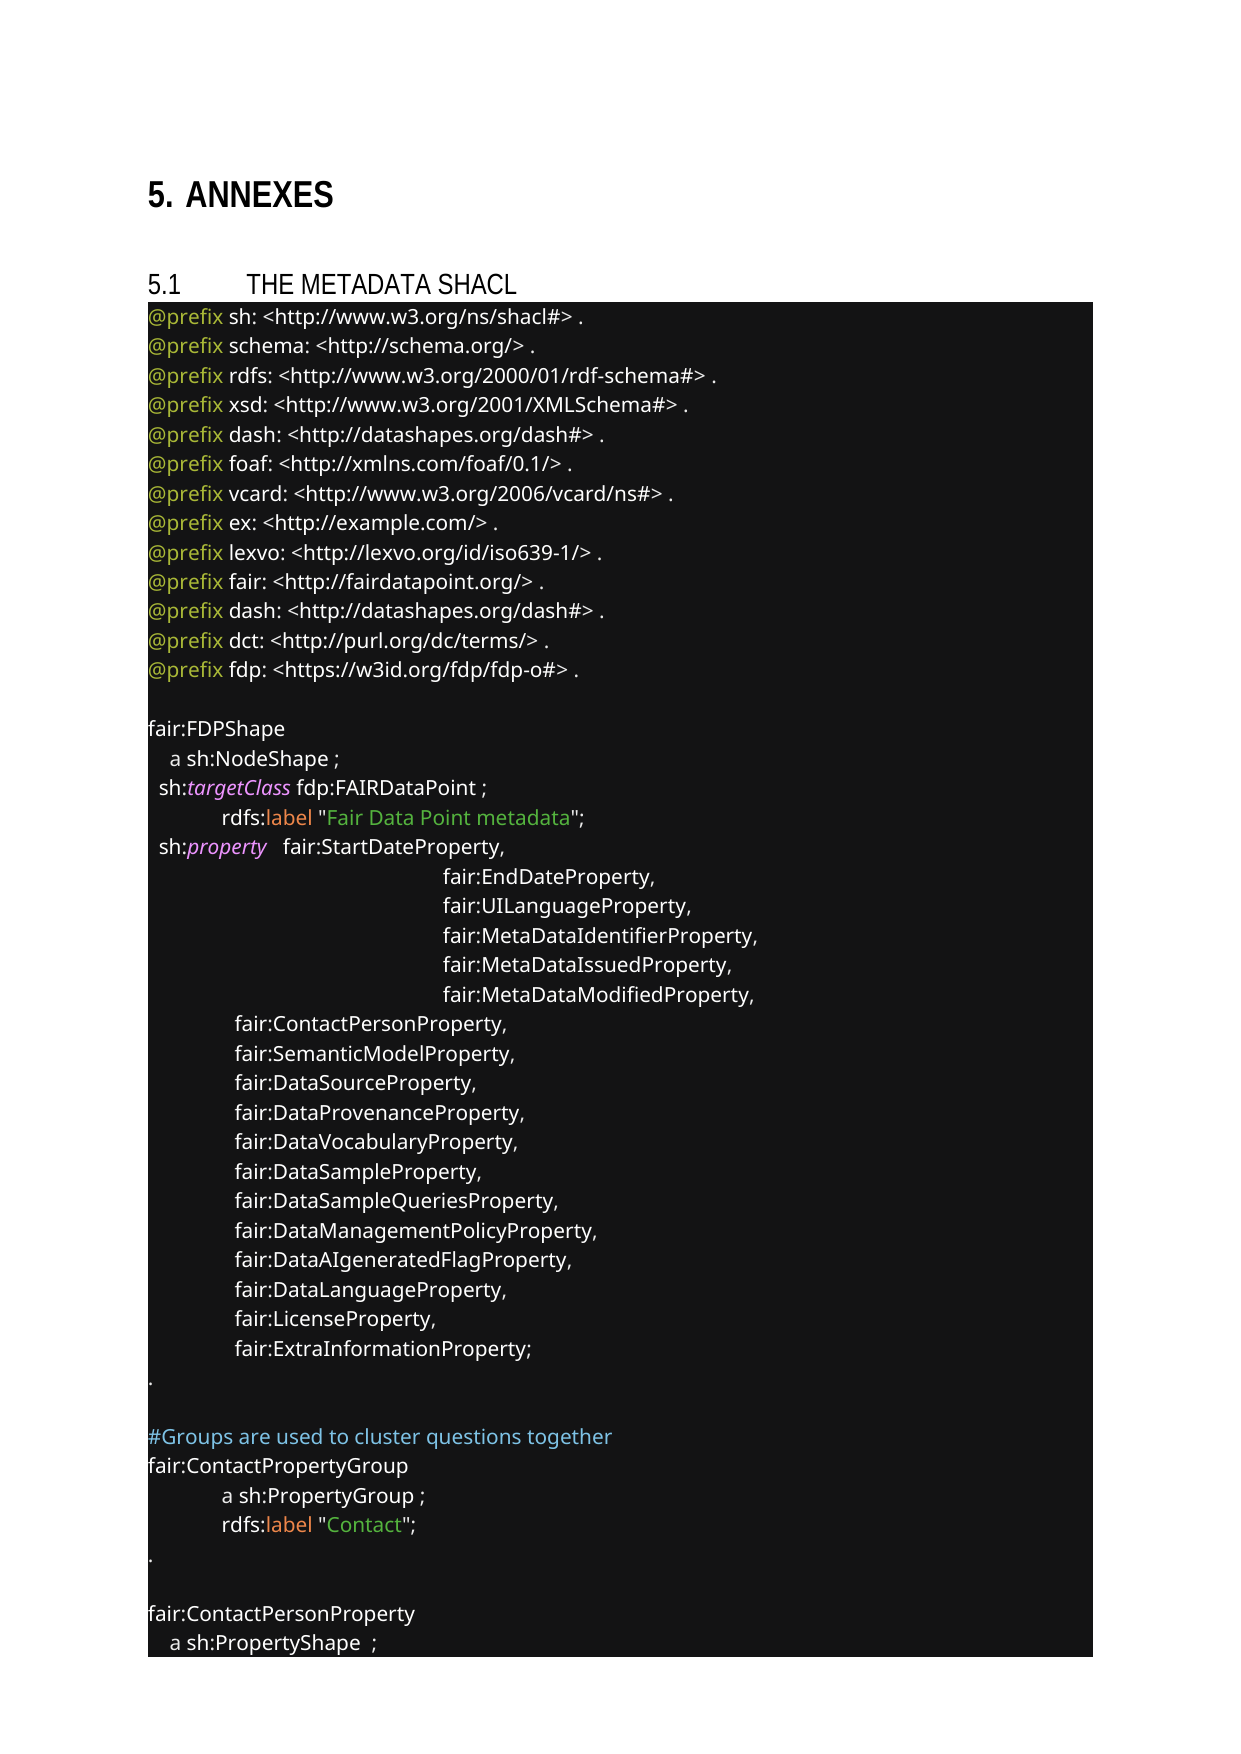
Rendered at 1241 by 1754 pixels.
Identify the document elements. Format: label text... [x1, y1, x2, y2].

text @prefix sh: <http://www.w3.org/ns/shacl#> . @prefix schema: <http://schema.org/> . @prefix rdfs: <http://www.w3.org/2000/01/rdf-schema#> . @prefix xsd: <http://www.w3.org/2001/XMLSchema#> . @prefix dash: <http://datashapes.org/dash#> . @prefix foaf: <http://xmlns.com/foaf/0.1/> . @prefix vcard: <http://www.w3.org/2006/vcard/ns#> . @prefix ex: <http://example.com/> . @prefix lexvo: <http://lexvo.org/id/iso639-1/> . @prefix fair: <http://fairdatapoint.org/> . @prefix dash: <http://datashapes.org/dash#> . @prefix dct: <http://purl.org/dc/terms/> . @prefix fdp: <https://w3id.org/fdp/fdp-o#> . fair:FDPShape a sh:NodeShape ; sh:targetClass fdp:FAIRDataPoint ; rdfs:label "Fair Data Point metadata"; sh:property fair:StartDateProperty, fair:EndDateProperty, fair:UILanguageProperty, fair:MetaDataIdentifierProperty, fair:MetaDataIssuedProperty, fair:MetaDataModifiedProperty, fair:ContactPersonProperty, fair:SemanticModelProperty, fair:DataSourceProperty, fair:DataProvenanceProperty, fair:DataVocabularyProperty, fair:DataSampleProperty, fair:DataSampleQueriesProperty, fair:DataManagementPolicyProperty, fair:DataAIgeneratedFlagProperty, fair:DataLanguageProperty, fair:LicenseProperty, fair:ExtraInformationProperty; . #Groups are used to cluster questions together fair:ContactPropertyGroup a sh:PropertyGroup ; rdfs:label "Contact"; . fair:ContactPersonProperty a sh:PropertyShape ; [148, 302, 1093, 1657]
subtitle annexes [148, 173, 1093, 216]
subtitle The metadata shacl [148, 267, 1093, 301]
